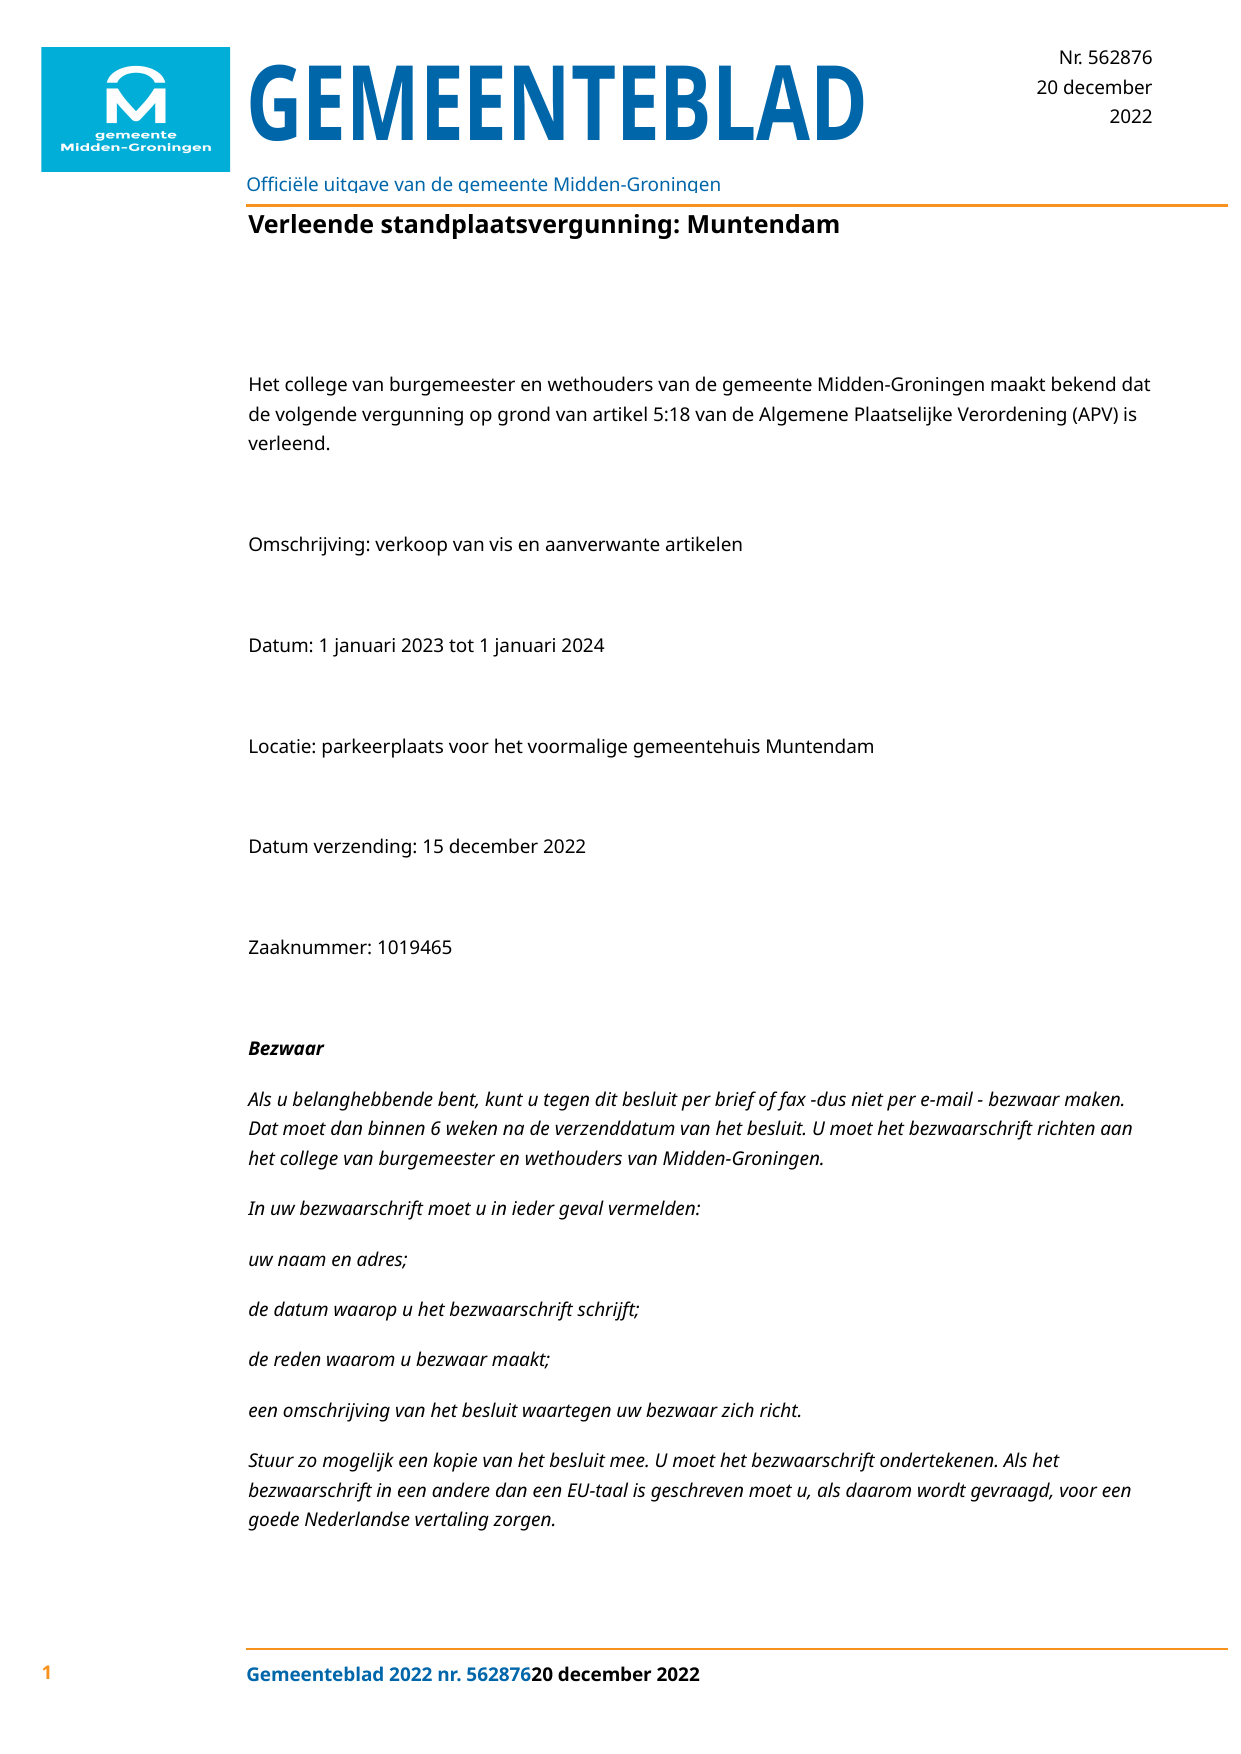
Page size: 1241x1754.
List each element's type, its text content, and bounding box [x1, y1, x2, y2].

text een omschrijving van het besluit waartegen uw bezwaar zich richt. [248, 1397, 1152, 1423]
text In uw bezwaarschrift moet u in ieder geval vermelden: [248, 1195, 1152, 1221]
text Verleende standplaatsvergunning: Muntendam [248, 207, 1152, 241]
text de reden waarom u bezwaar maakt; [248, 1347, 1152, 1372]
text uw naam en adres; [248, 1246, 1152, 1271]
text Omschrijving: verkoop van vis en aanverwante artikelen [248, 531, 1152, 557]
text Datum verzending: 15 december 2022 [248, 834, 1152, 859]
text Zaaknummer: 1019465 [248, 934, 1152, 960]
picture [107, 89, 165, 122]
text Het college van burgemeester en wethouders van de gemeente Midden-Groningen maakt bekend dat de volgende vergunning op grond van artikel 5:18 van de Algemene Plaatselijke Verordening (APV) is verleend. [248, 371, 1152, 456]
text Bezwaar [248, 1035, 1152, 1061]
text Locatie: parkeerplaats voor het voormalige gemeentehuis Muntendam [248, 733, 1152, 758]
picture [108, 66, 164, 82]
picture [184, 146, 190, 153]
text Als u belanghebbende bent, kunt u tegen dit besluit per brief of fax -dus niet per e-mail - bezwaar maken. Dat moet dan binnen 6 weken na de verzenddatum van het besluit. U moet het bezwaarschrift richten aan het college van burgemeester en wethouders van Midden-Groningen. [248, 1086, 1152, 1171]
text Datum: 1 januari 2023 tot 1 januari 2024 [248, 632, 1152, 658]
text de datum waarop u het bezwaarschrift schrijft; [248, 1296, 1152, 1322]
text Stuur zo mogelijk een kopie van het besluit mee. U moet het bezwaarschrift ondertekenen. Als het bezwaarschrift in een andere dan een EU-taal is geschreven moet u, als daarom wordt gevraagd, voor een goede Nederlandse vertaling zorgen. [248, 1447, 1152, 1532]
